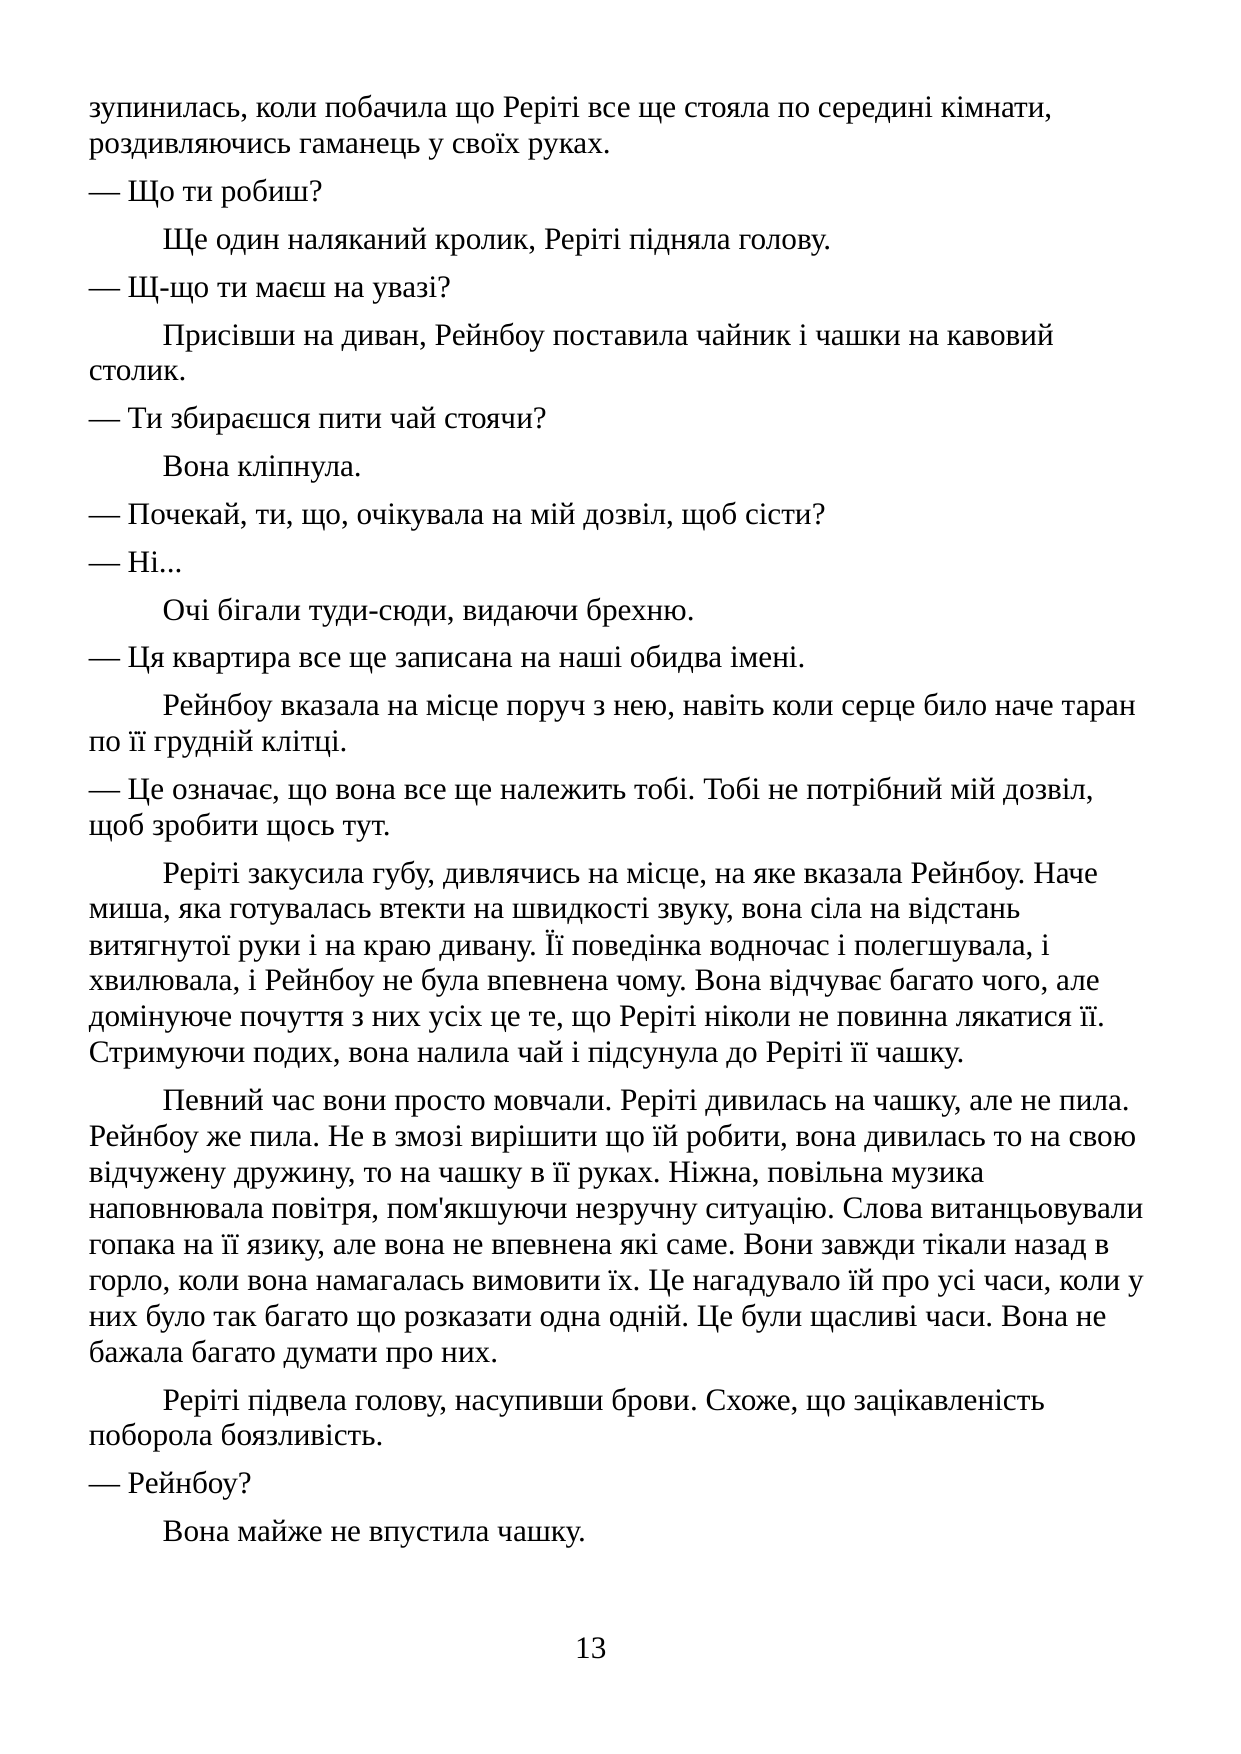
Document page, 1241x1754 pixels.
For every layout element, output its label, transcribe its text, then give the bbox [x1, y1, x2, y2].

text Реріті закусила губу, дивлячись на місце, на яке вказала Рейнбоу. Наче миша, яка готувалась втекти на швидкості звуку, вона сіла на відстань витягнутої руки і на краю дивану. Її поведінка водночас і полегшувала, і хвилювала, і Рейнбоу не була впевнена чому. Вона відчуває багато чого, але домінуюче почуття з них усіх це те, що Реріті ніколи не повинна лякатися її. Стримуючи подих, вона налила чай і підсунула до Реріті її чашку. [88, 854, 1152, 1069]
text Реріті підвела голову, насупивши брови. Схоже, що зацікавленість поборола боязливість. [88, 1381, 1152, 1453]
text Присівши на диван, Рейнбоу поставила чайник і чашки на кавовий столик. [88, 316, 1152, 388]
text — Ні... [88, 543, 1152, 579]
text Певний час вони просто мовчали. Реріті дивилась на чашку, але не пила. Рейнбоу же пила. Не в змозі вирішити що їй робити, вона дивилась то на свою відчужену дружину, то на чашку в її руках. Ніжна, повільна музика наповнювала повітря, пом'якшуючи незручну ситуацію. Слова витанцьовували гопака на її язику, але вона не впевнена які саме. Вони завжди тікали назад в горло, коли вона намагалась вимовити їх. Це нагадувало їй про усі часи, коли у них було так багато що розказати одна одній. Це були щасливі часи. Вона не бажала багато думати про них. [88, 1081, 1152, 1369]
text — Рейнбоу? [88, 1464, 1152, 1500]
text Очі бігали туди-сюди, видаючи брехню. [88, 591, 1152, 627]
text Ще один наляканий кролик, Реріті підняла голову. [88, 220, 1152, 256]
text — Що ти робиш? [88, 172, 1152, 208]
text зупинилась, коли побачила що Реріті все ще стояла по середині кімнати, роздивляючись гаманець у своїх руках. [88, 88, 1152, 160]
text Рейнбоу вказала на місце поруч з нею, навіть коли серце било наче таран по її грудній клітці. [88, 686, 1152, 758]
text — Почекай, ти, що, очікувала на мій дозвіл, щоб сісти? [88, 495, 1152, 531]
text — Ти збираєшся пити чай стоячи? [88, 399, 1152, 435]
text — Ця квартира все ще записана на наші обидва імені. [88, 638, 1152, 674]
text — Щ-що ти маєш на увазі? [88, 268, 1152, 304]
text Вона кліпнула. [88, 447, 1152, 483]
text Вона майже не впустила чашку. [88, 1512, 1152, 1548]
text — Це означає, що вона все ще належить тобі. Тобі не потрібний мій дозвіл, щоб зробити щось тут. [88, 770, 1152, 842]
